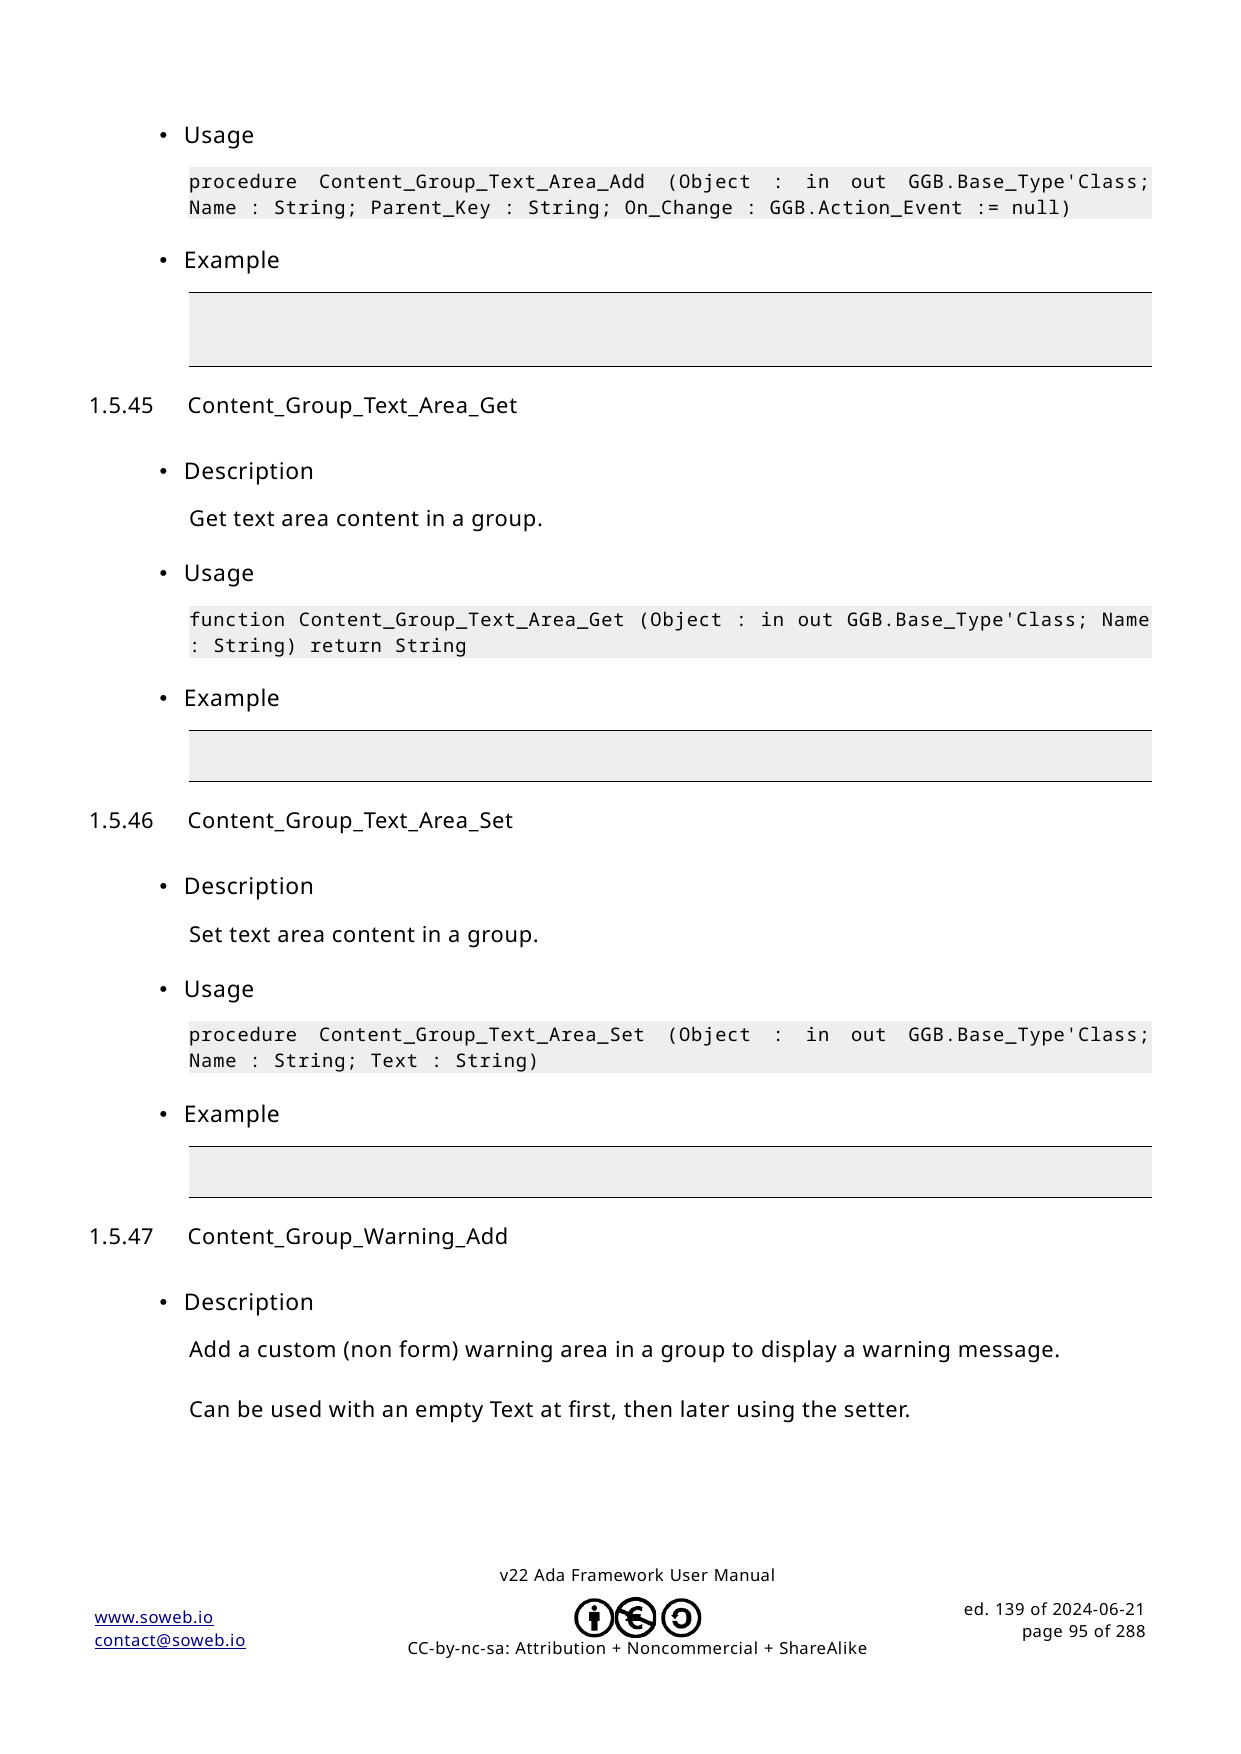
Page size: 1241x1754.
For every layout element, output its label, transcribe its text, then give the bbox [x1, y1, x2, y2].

text procedure Content_Group_Text_Area_Set (Object : in out GGB.Base_Type'Class; Name : String; Text : String) [189, 1021, 1152, 1073]
subtitle Example [159, 1097, 1152, 1128]
subtitle Usage [159, 972, 1152, 1003]
subtitle Description [159, 1285, 1152, 1317]
subtitle Usage [159, 118, 1152, 150]
subtitle Content_Group_Text_Area_Set [88, 805, 1152, 846]
subtitle Description [159, 870, 1152, 901]
subtitle Content_Group_Warning_Add [88, 1221, 1152, 1262]
subtitle Example [159, 681, 1152, 713]
text procedure Content_Group_Text_Area_Add (Object : in out GGB.Base_Type'Class; Name : String; Parent_Key : String; On_Change : GGB.Action_Event := null) [189, 167, 1152, 219]
subtitle Content_Group_Text_Area_Get [88, 389, 1152, 430]
text function Content_Group_Text_Area_Get (Object : in out GGB.Base_Type'Class; Name : String) return String [189, 606, 1152, 658]
text Can be used with an empty Text at first, then later using the setter. [189, 1394, 1152, 1424]
text Add a custom (non form) warning area in a group to display a warning message. [189, 1334, 1152, 1364]
subtitle Usage [159, 557, 1152, 588]
picture [573, 1597, 657, 1638]
text Set text area content in a group. [189, 919, 1152, 949]
text Get text area content in a group. [189, 503, 1152, 533]
subtitle Example [159, 243, 1152, 274]
subtitle Description [159, 454, 1152, 485]
picture [660, 1597, 702, 1638]
